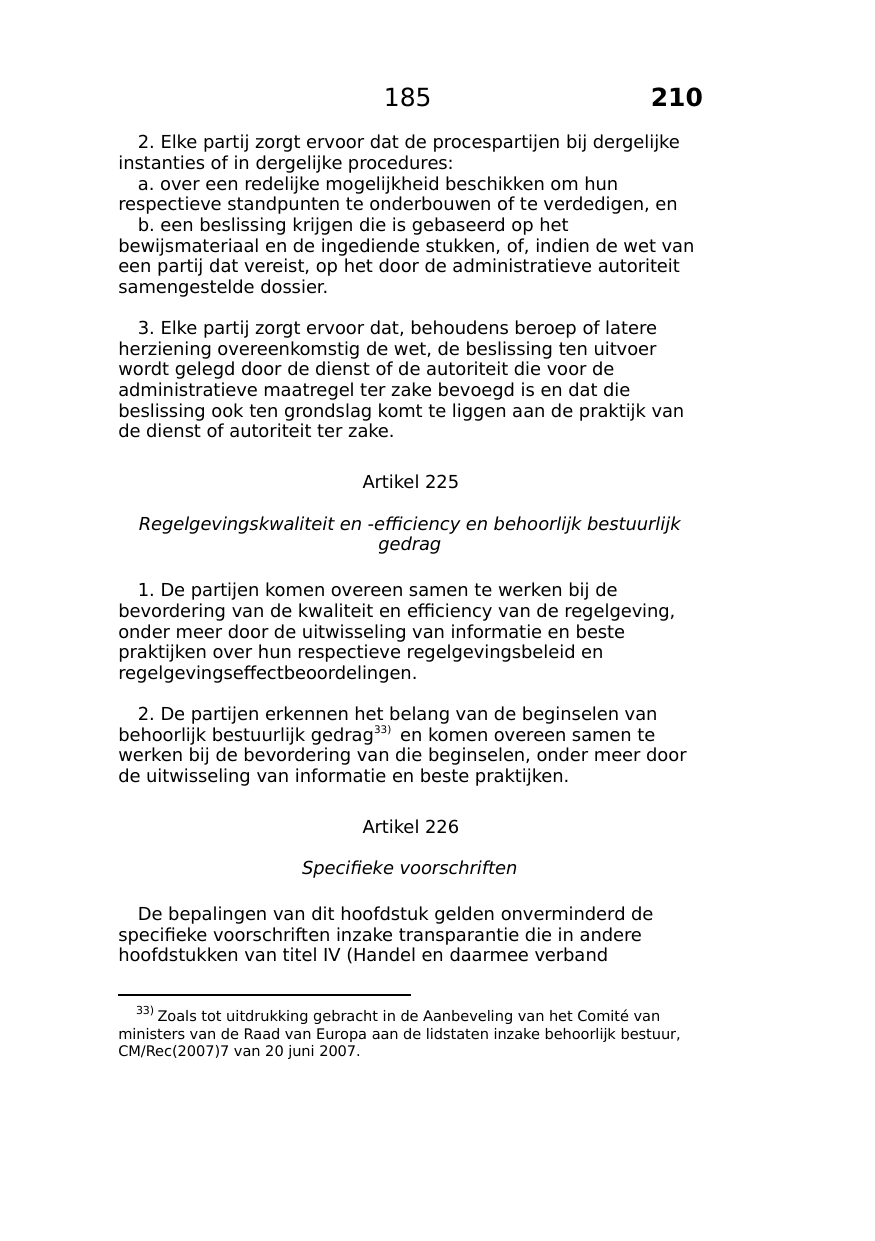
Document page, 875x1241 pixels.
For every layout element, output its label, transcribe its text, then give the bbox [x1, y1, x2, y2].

subtitle Artikel 226 Specifieke voorschriften [118, 817, 703, 879]
text 1. De partijen komen overeen samen te werken bij de bevordering van de kwaliteit en efficiency van de regelgeving, onder meer door de uitwisseling van informatie en beste praktijken over hun respectieve regelgevingsbeleid en regelgevingseffectbeoordelingen. [118, 580, 703, 684]
text De bepalingen van dit hoofdstuk gelden onverminderd de specifieke voorschriften inzake transparantie die in andere hoofdstukken van titel IV (Handel en daarmee verband [118, 904, 703, 966]
text b. een beslissing krijgen die is gebaseerd op het bewijsmateriaal en de ingediende stukken, of, indien de wet van een partij dat vereist, op het door de administratieve autoriteit samengestelde dossier. [118, 215, 703, 298]
text 3. Elke partij zorgt ervoor dat, behoudens beroep of latere herziening overeenkomstig de wet, de beslissing ten uitvoer wordt gelegd door de dienst of de autoriteit die voor de administratieve maatregel ter zake bevoegd is en dat die beslissing ook ten grondslag komt te liggen aan de praktijk van de dienst of autoriteit ter zake. [118, 318, 703, 442]
subtitle Artikel 225 Regelgevingskwaliteit en -efficiency en behoorlijk bestuurlijk gedrag [118, 472, 703, 555]
text 2. Elke partij zorgt ervoor dat de procespartijen bij dergelijke instanties of in dergelijke procedures: [118, 132, 703, 173]
text 2. De partijen erkennen het belang van de beginselen van behoorlijk bestuurlijk gedrag en komen overeen samen te werken bij de bevordering van die beginselen, onder meer door de uitwisseling van informatie en beste praktijken. [118, 704, 703, 787]
text a. over een redelijke mogelijkheid beschikken om hun respectieve standpunten te onderbouwen of te verdedigen, en [118, 173, 703, 215]
text Zoals tot uitdrukking gebracht in de Aanbeveling van het Comité van ministers van de Raad van Europa aan de lidstaten inzake behoorlijk bestuur, CM/Rec(2007)7 van 20 juni 2007. [118, 1004, 703, 1060]
